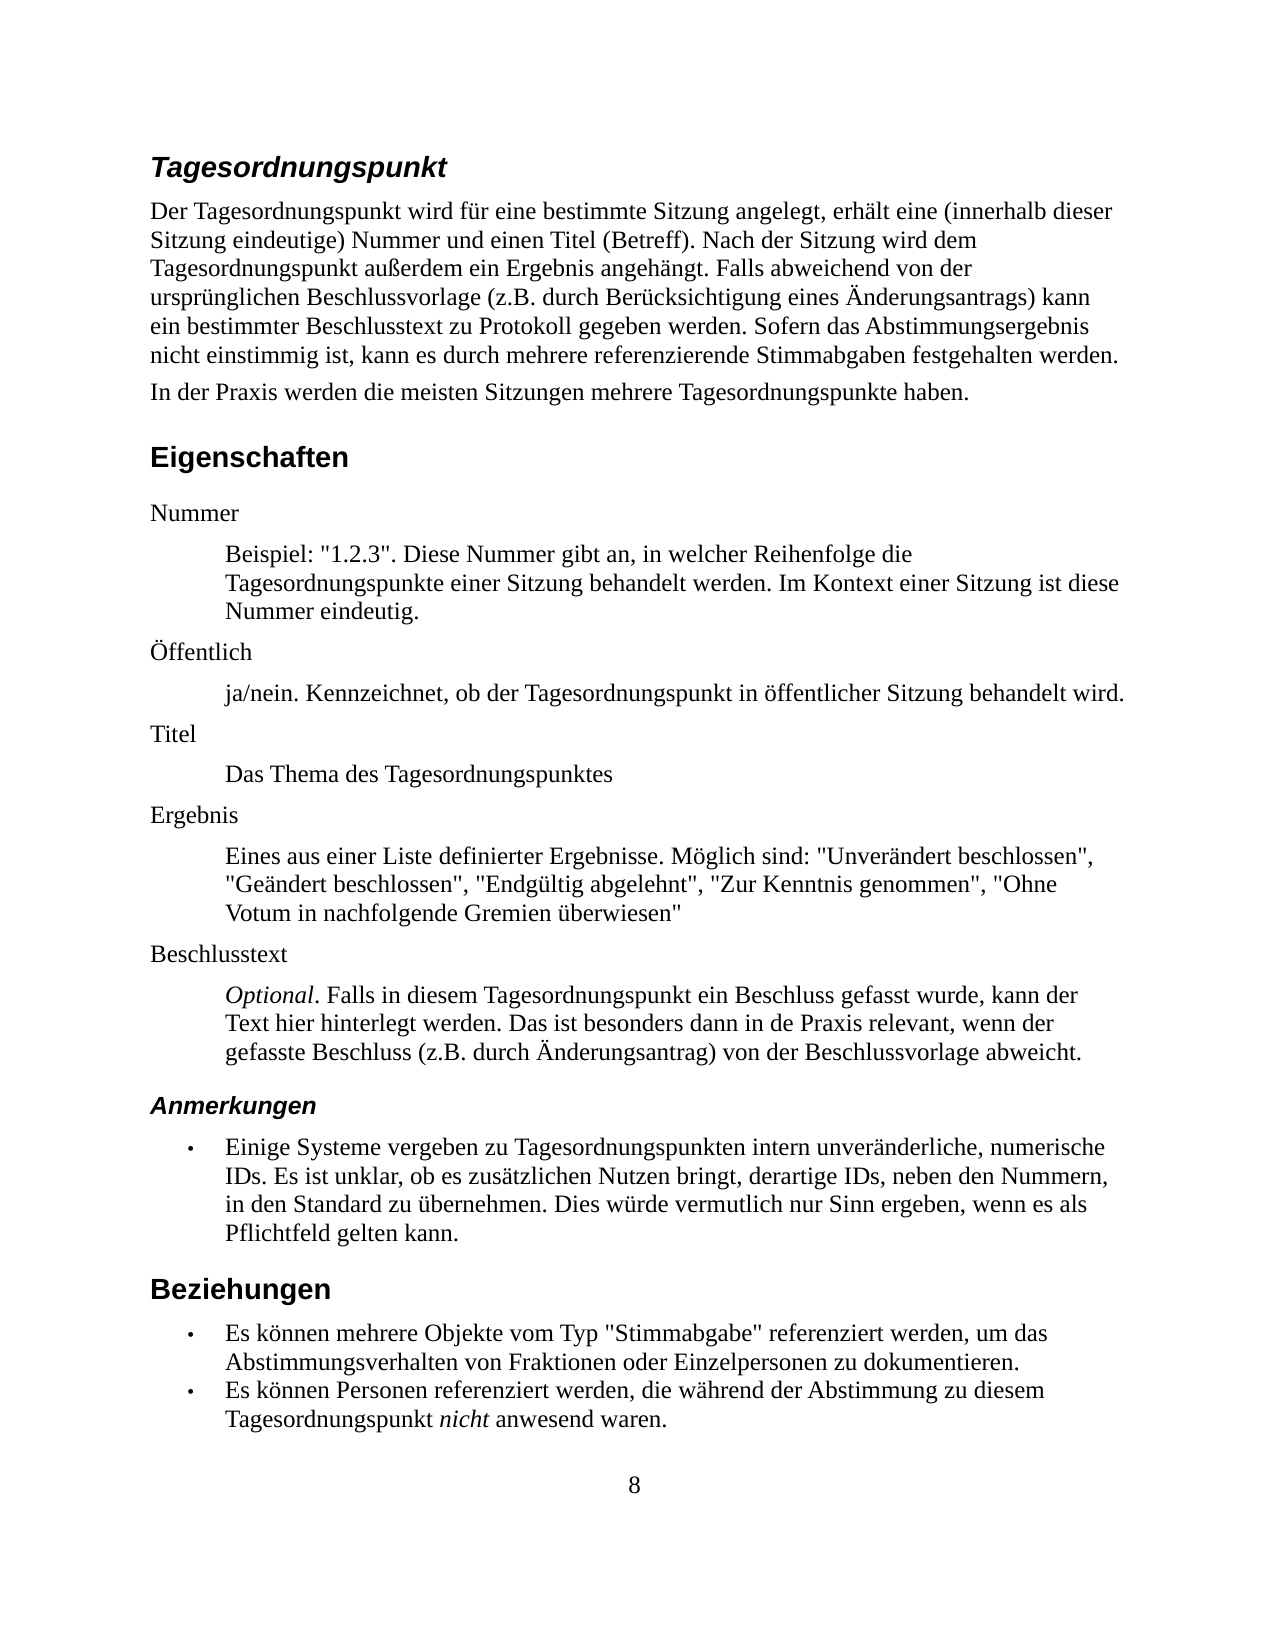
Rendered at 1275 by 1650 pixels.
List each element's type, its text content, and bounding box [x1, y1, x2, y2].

list Einige Systeme vergeben zu Tagesordnungspunkten intern unveränderliche, numerische IDs. Es ist unklar, ob es zusätzlichen Nutzen bringt, derartige IDs, neben den Nummern, in den Standard zu übernehmen. Dies würde vermutlich nur Sinn ergeben, wenn es als Pflichtfeld gelten kann. [187, 1132, 1125, 1247]
text Beschlusstext [150, 939, 1125, 968]
text Beispiel: "1.2.3". Diese Nummer gibt an, in welcher Reihenfolge die Tagesordnungspunkte einer Sitzung behandelt werden. Im Kontext einer Sitzung ist diese Nummer eindeutig. [225, 539, 1125, 625]
text Nummer [150, 498, 1125, 527]
text Titel [150, 719, 1125, 747]
list Es können Personen referenziert werden, die während der Abstimmung zu diesem Tagesordnungspunkt nicht anwesend waren. [187, 1376, 1125, 1433]
text Das Thema des Tagesordnungspunktes [225, 759, 1125, 788]
text Öffentlich [150, 637, 1125, 666]
text Der Tagesordnungspunkt wird für eine bestimmte Sitzung angelegt, erhält eine (innerhalb dieser Sitzung eindeutige) Nummer und einen Titel (Betreff). Nach der Sitzung wird dem Tagesordnungspunkt außerdem ein Ergebnis angehängt. Falls abweichend von der ursprünglichen Beschlussvorlage (z.B. durch Berücksichtigung eines Änderungsantrags) kann ein bestimmter Beschlusstext zu Protokoll gegeben werden. Sofern das Abstimmungsergebnis nicht einstimmig ist, kann es durch mehrere referenzierende Stimmabgaben festgehalten werden. [150, 196, 1125, 368]
subtitle Anmerkungen [150, 1091, 1125, 1119]
text ja/nein. Kennzeichnet, ob der Tagesordnungspunkt in öffentlicher Sitzung behandelt wird. [225, 678, 1125, 707]
list Es können mehrere Objekte vom Typ "Stimmabgabe" referenziert werden, um das Abstimmungsverhalten von Fraktionen oder Einzelpersonen zu dokumentieren. [187, 1318, 1125, 1376]
subtitle Beziehungen [150, 1272, 1125, 1306]
text Optional. Falls in diesem Tagesordnungspunkt ein Beschluss gefasst wurde, kann der Text hier hinterlegt werden. Das ist besonders dann in de Praxis relevant, wenn der gefasste Beschluss (z.B. durch Änderungsantrag) von der Beschlussvorlage abweicht. [225, 980, 1125, 1066]
subtitle Tagesordnungspunkt [150, 150, 1125, 183]
text Ergebnis [150, 800, 1125, 829]
text In der Praxis werden die meisten Sitzungen mehrere Tagesordnungspunkte haben. [150, 377, 1125, 406]
text Eines aus einer Liste definierter Ergebnisse. Möglich sind: "Unverändert beschlossen", "Geändert beschlossen", "Endgültig abgelehnt", "Zur Kenntnis genommen", "Ohne Votum in nachfolgende Gremien überwiesen" [225, 841, 1125, 927]
subtitle Eigenschaften [150, 440, 1125, 474]
